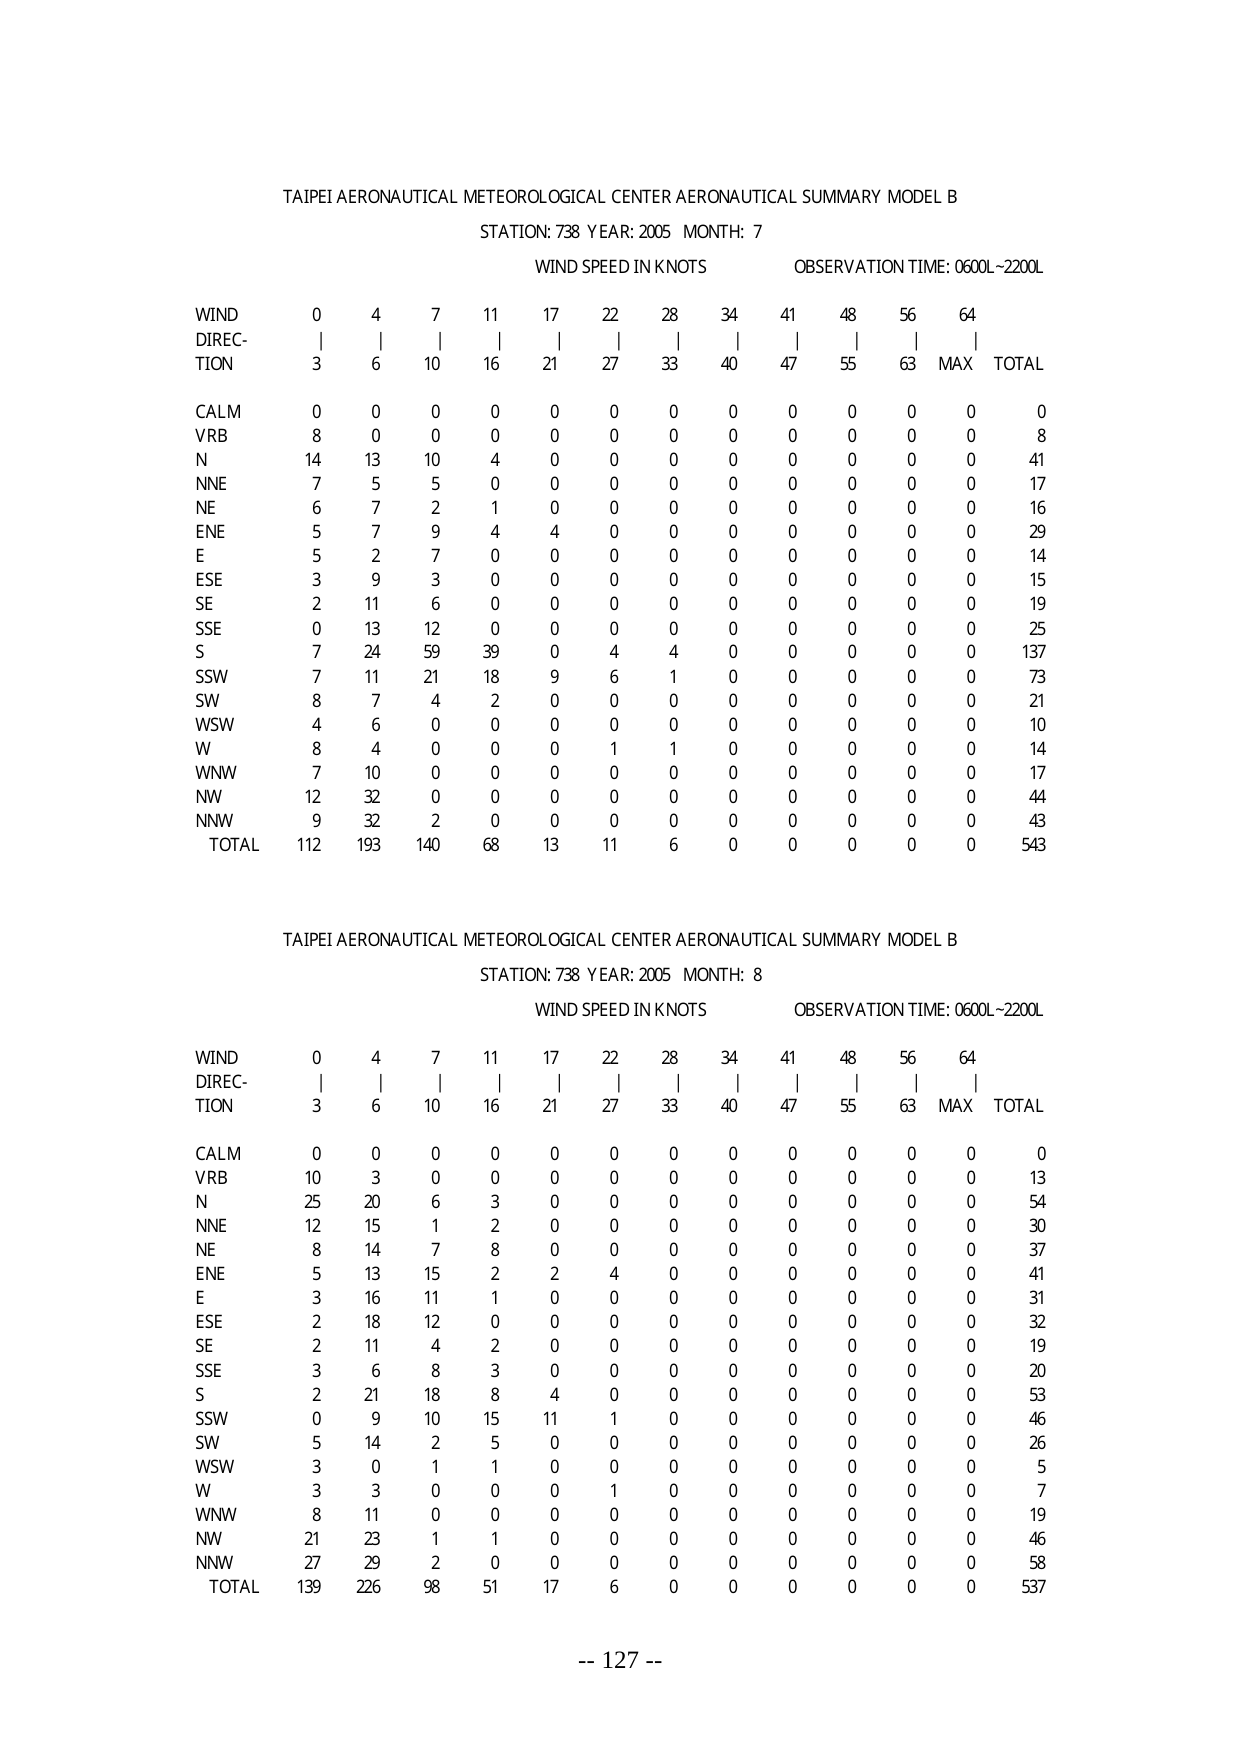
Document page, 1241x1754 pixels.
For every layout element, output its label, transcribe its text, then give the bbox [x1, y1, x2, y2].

text -- 127 -- [543, 1637, 697, 1674]
